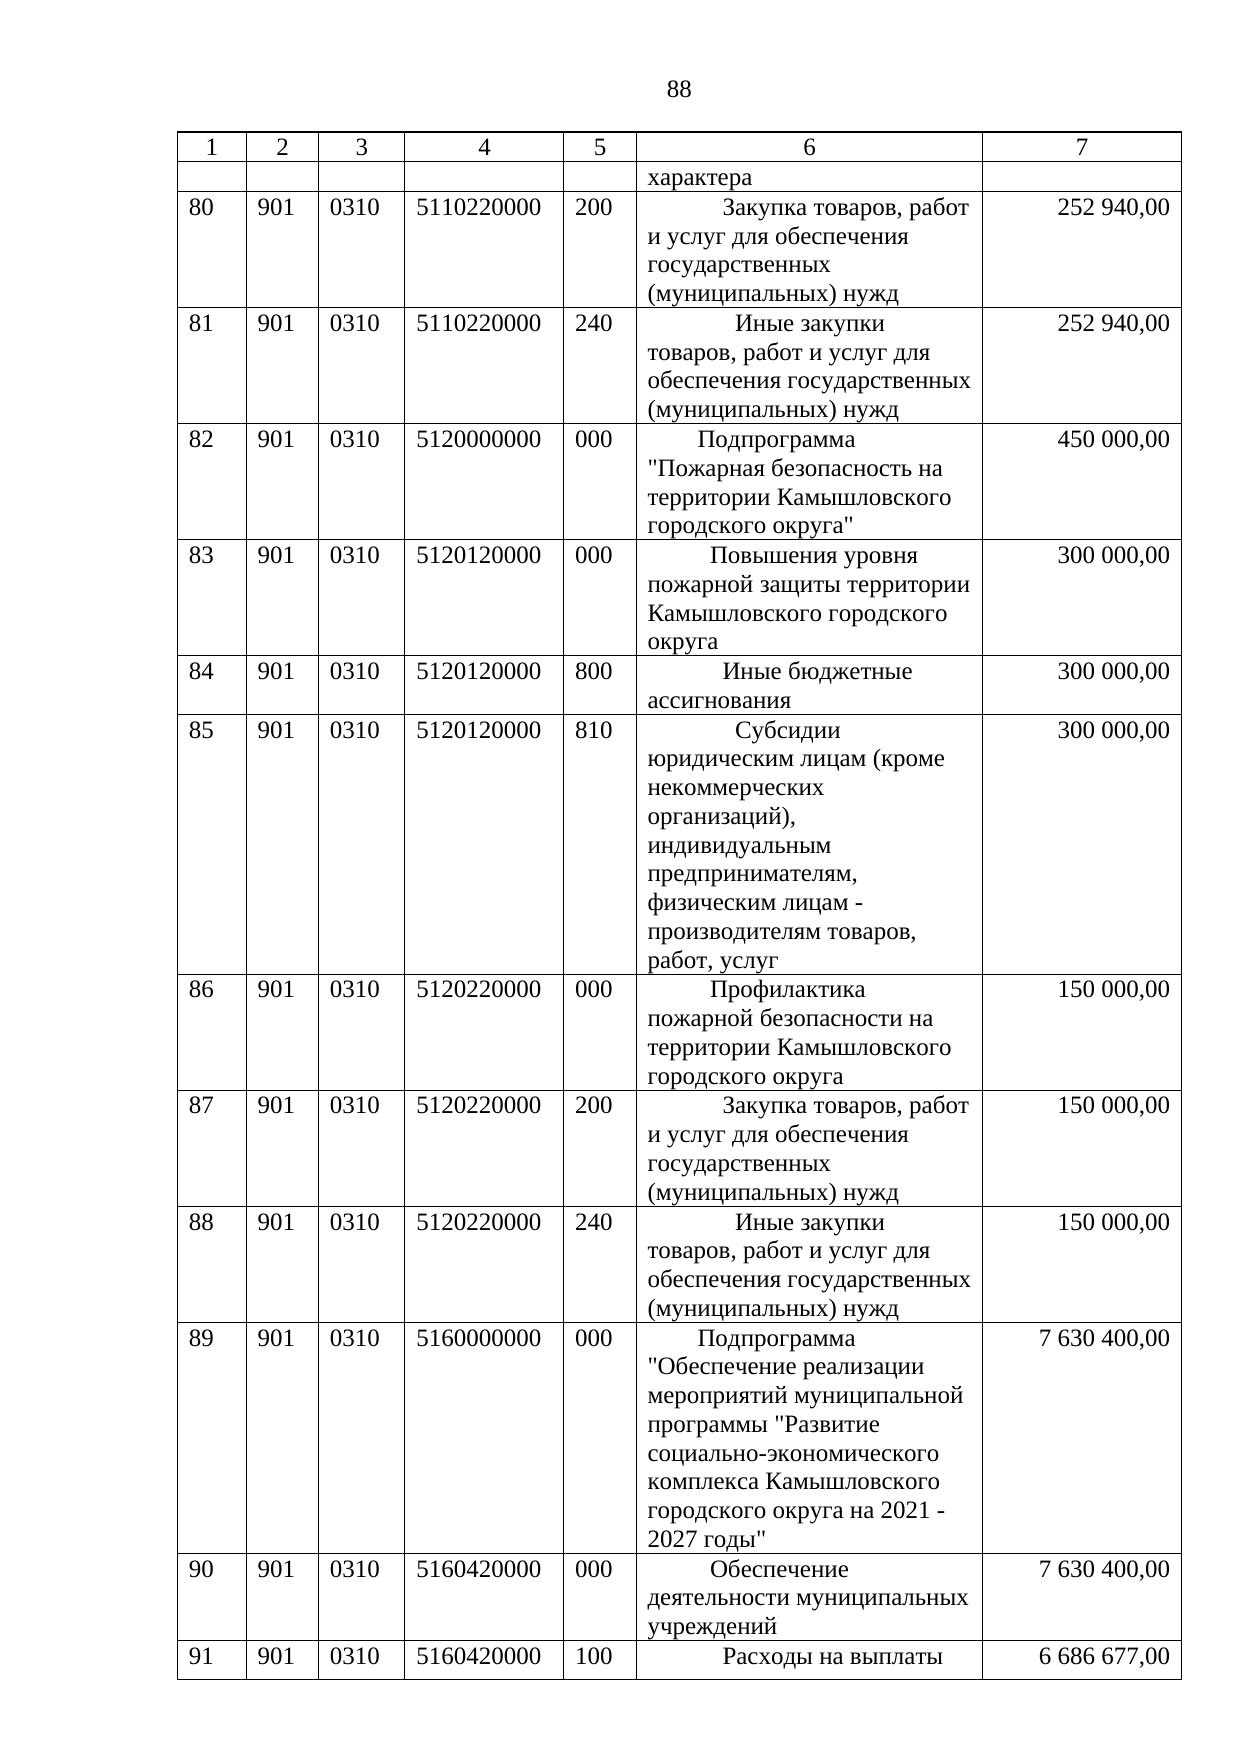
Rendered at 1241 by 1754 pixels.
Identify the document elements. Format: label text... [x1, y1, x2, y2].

table_cell 89 [178, 1323, 246, 1553]
table_cell 300 000,00 [983, 540, 1181, 655]
table_cell Подпрограмма "Обеспечение реализации мероприятий муниципальной программы "Развитие социально-экономического комплекса Камышловского городского округа на 2021 - 2027 годы" [637, 1323, 982, 1553]
table_cell 5160000000 [405, 1323, 563, 1553]
table_cell 150 000,00 [983, 975, 1181, 1089]
table_cell 901 [247, 1323, 318, 1553]
table_cell 150 000,00 [983, 1207, 1181, 1322]
table_cell 901 [247, 656, 318, 714]
table_cell 5120220000 [405, 1207, 563, 1322]
table_cell 5120120000 [405, 540, 563, 655]
table_cell Профилактика пожарной безопасности на территории Камышловского городского округа [637, 975, 982, 1089]
table_cell 84 [178, 656, 246, 714]
table_cell 252 940,00 [983, 308, 1181, 423]
table_cell Повышения уровня пожарной защиты территории Камышловского городского округа [637, 540, 982, 655]
table_cell 81 [178, 308, 246, 423]
table_header 5 [564, 133, 636, 161]
table_cell 91 [178, 1641, 246, 1679]
table_cell 901 [247, 1091, 318, 1206]
table_cell 0310 [319, 1207, 404, 1322]
table_cell 901 [247, 1641, 318, 1679]
table_cell 5110220000 [405, 308, 563, 423]
table_cell Закупка товаров, работ и услуг для обеспечения государственных (муниципальных) нужд [637, 1091, 982, 1206]
table_cell 82 [178, 424, 246, 539]
table_cell 0310 [319, 1323, 404, 1553]
table_cell 5120000000 [405, 424, 563, 539]
table_cell 000 [564, 540, 636, 655]
table_cell 901 [247, 1554, 318, 1640]
table_cell 0310 [319, 540, 404, 655]
table_cell [564, 162, 636, 191]
table_cell 150 000,00 [983, 1091, 1181, 1206]
table_cell 000 [564, 1554, 636, 1640]
table_cell 901 [247, 715, 318, 973]
table_cell 85 [178, 715, 246, 973]
table_cell 200 [564, 1091, 636, 1206]
table_cell 000 [564, 1323, 636, 1553]
table_cell 0310 [319, 192, 404, 307]
table_cell 87 [178, 1091, 246, 1206]
table_cell Подпрограмма "Пожарная безопасность на территории Камышловского городского округа" [637, 424, 982, 539]
table_cell 252 940,00 [983, 192, 1181, 307]
table_cell 100 [564, 1641, 636, 1679]
table_cell 88 [178, 1207, 246, 1322]
table_cell 0310 [319, 308, 404, 423]
table_cell 5120120000 [405, 715, 563, 973]
table_cell 83 [178, 540, 246, 655]
table_cell 5120220000 [405, 975, 563, 1089]
table_cell [178, 162, 246, 191]
table_cell [319, 162, 404, 191]
table_cell 000 [564, 424, 636, 539]
table_cell 901 [247, 975, 318, 1089]
table_header 1 [178, 133, 246, 161]
table_cell 901 [247, 192, 318, 307]
table_cell 7 630 400,00 [983, 1554, 1181, 1640]
table_cell 0310 [319, 975, 404, 1089]
table_cell Иные закупки товаров, работ и услуг для обеспечения государственных (муниципальных) нужд [637, 1207, 982, 1322]
table_header 6 [637, 133, 982, 161]
table_header 2 [247, 133, 318, 161]
table_cell 000 [564, 975, 636, 1089]
table_cell 5160420000 [405, 1554, 563, 1640]
table_cell 0310 [319, 1091, 404, 1206]
table_cell 901 [247, 308, 318, 423]
table_header 4 [405, 133, 563, 161]
table_cell 800 [564, 656, 636, 714]
table_cell 300 000,00 [983, 715, 1181, 973]
table_cell 901 [247, 540, 318, 655]
table_cell Расходы на выплаты [637, 1641, 982, 1679]
table_cell 5120120000 [405, 656, 563, 714]
table_cell 0310 [319, 1641, 404, 1679]
table_cell 901 [247, 1207, 318, 1322]
table_header 3 [319, 133, 404, 161]
table_cell характера [637, 162, 982, 191]
table_cell 810 [564, 715, 636, 973]
table_cell 0310 [319, 656, 404, 714]
table_cell 5160420000 [405, 1641, 563, 1679]
table_cell 86 [178, 975, 246, 1089]
table_cell 450 000,00 [983, 424, 1181, 539]
table_cell 5110220000 [405, 192, 563, 307]
table_cell [405, 162, 563, 191]
table_cell 0310 [319, 715, 404, 973]
table_cell [983, 162, 1181, 191]
table_header 7 [983, 133, 1181, 161]
table_cell 901 [247, 424, 318, 539]
table_cell 90 [178, 1554, 246, 1640]
table_cell Иные закупки товаров, работ и услуг для обеспечения государственных (муниципальных) нужд [637, 308, 982, 423]
table_cell Субсидии юридическим лицам (кроме некоммерческих организаций), индивидуальным предпринимателям, физическим лицам - производителям товаров, работ, услуг [637, 715, 982, 973]
table_cell 240 [564, 1207, 636, 1322]
table_cell 300 000,00 [983, 656, 1181, 714]
table_cell Иные бюджетные ассигнования [637, 656, 982, 714]
table_cell 200 [564, 192, 636, 307]
table_cell 80 [178, 192, 246, 307]
table_cell Закупка товаров, работ и услуг для обеспечения государственных (муниципальных) нужд [637, 192, 982, 307]
table_cell 6 686 677,00 [983, 1641, 1181, 1679]
table_cell 0310 [319, 424, 404, 539]
table_cell [247, 162, 318, 191]
table_cell 5120220000 [405, 1091, 563, 1206]
table_cell 0310 [319, 1554, 404, 1640]
table_cell 7 630 400,00 [983, 1323, 1181, 1553]
table_cell Обеспечение деятельности муниципальных учреждений [637, 1554, 982, 1640]
table_cell 240 [564, 308, 636, 423]
